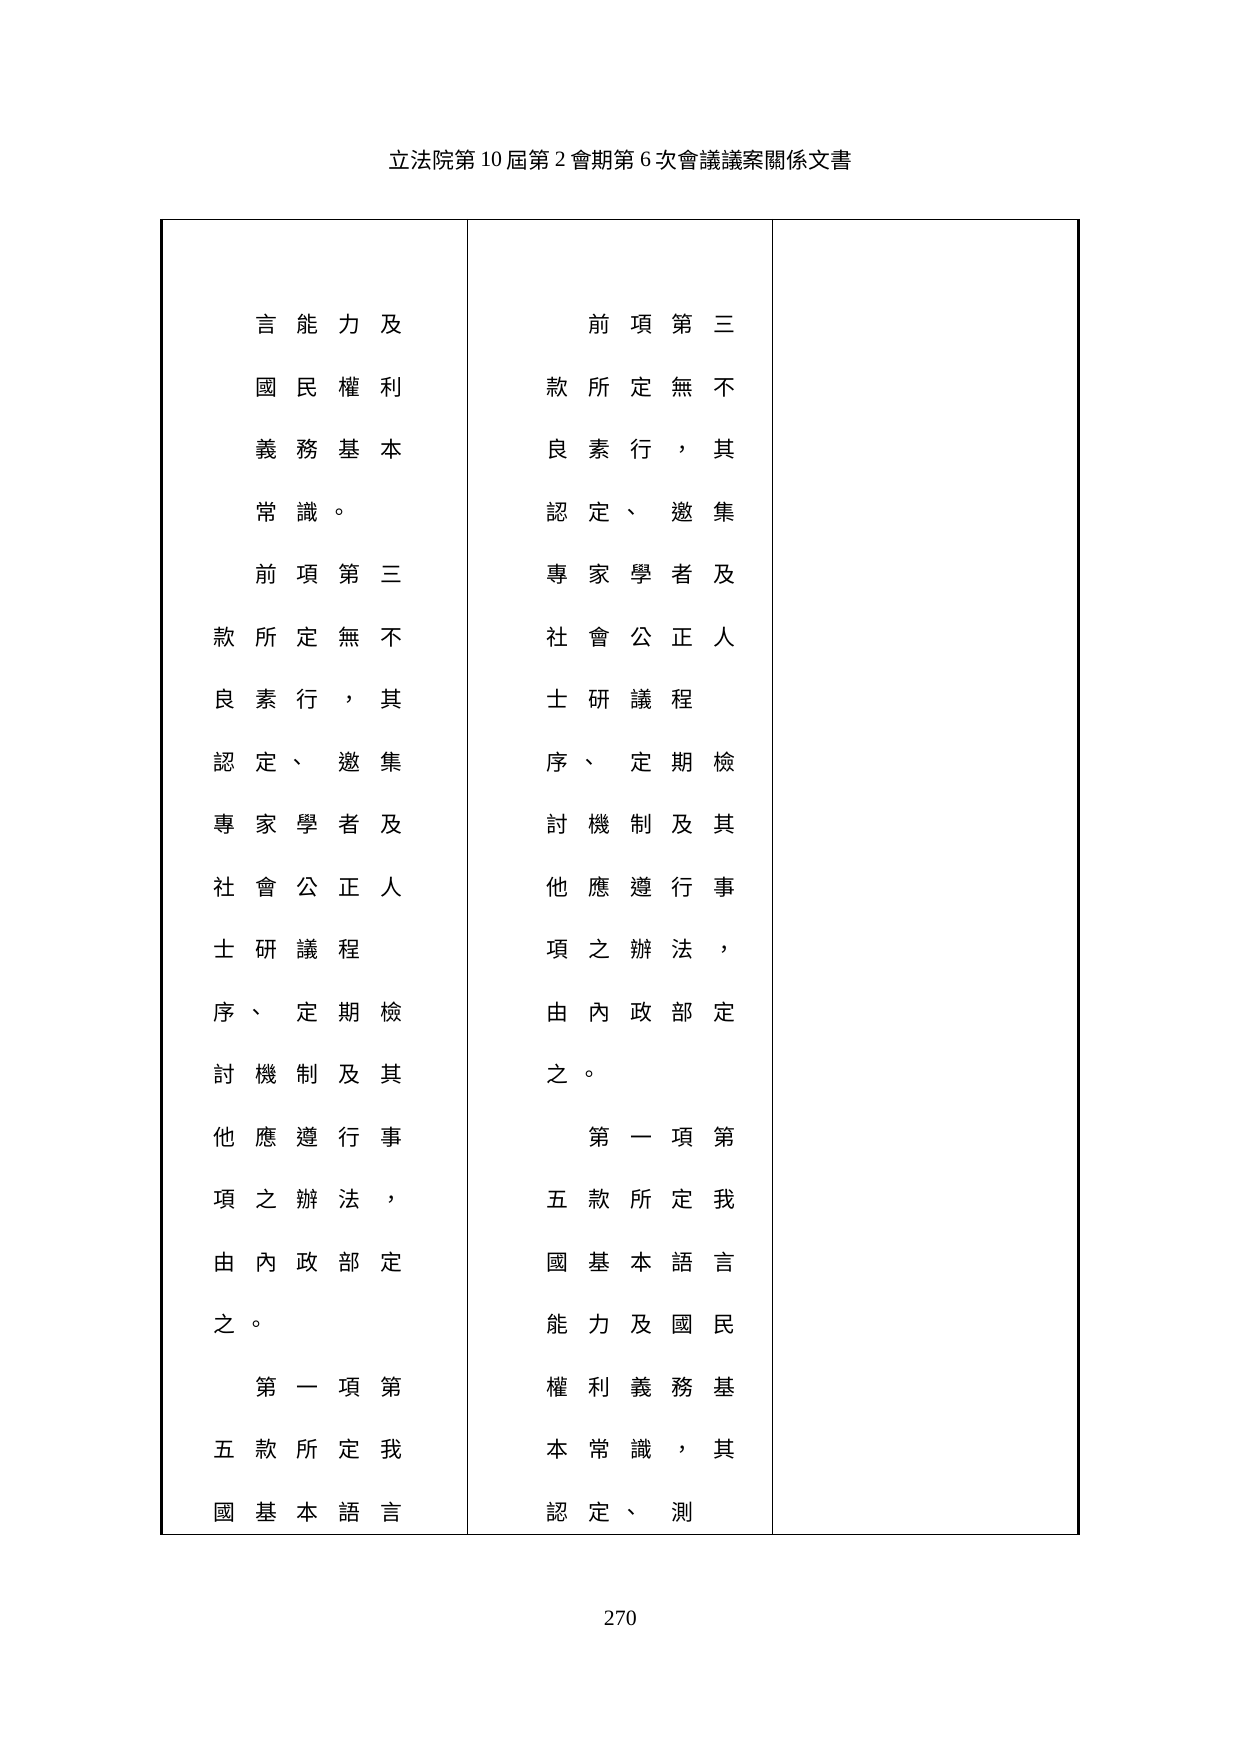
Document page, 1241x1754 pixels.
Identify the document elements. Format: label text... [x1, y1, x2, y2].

table_cell 言能力及國民權利義務基本常識。 前項第三款所定無不良素行，其認定、邀集專家學者及社會公正人士研議程序、定期檢討機制及其他應遵行事項之辦法，由內政部定之。 第一項第五款所定我國基本語言 [163, 220, 467, 1534]
table_cell [773, 220, 1077, 1534]
table_cell 前項第三款所定無不良素行，其認定、邀集專家學者及社會公正人士研議程序、定期檢討機制及其他應遵行事項之辦法，由內政部定之。 第一項第五款所定我國基本語言能力及國民權利義務基本常識，其認定、測 [468, 220, 772, 1534]
